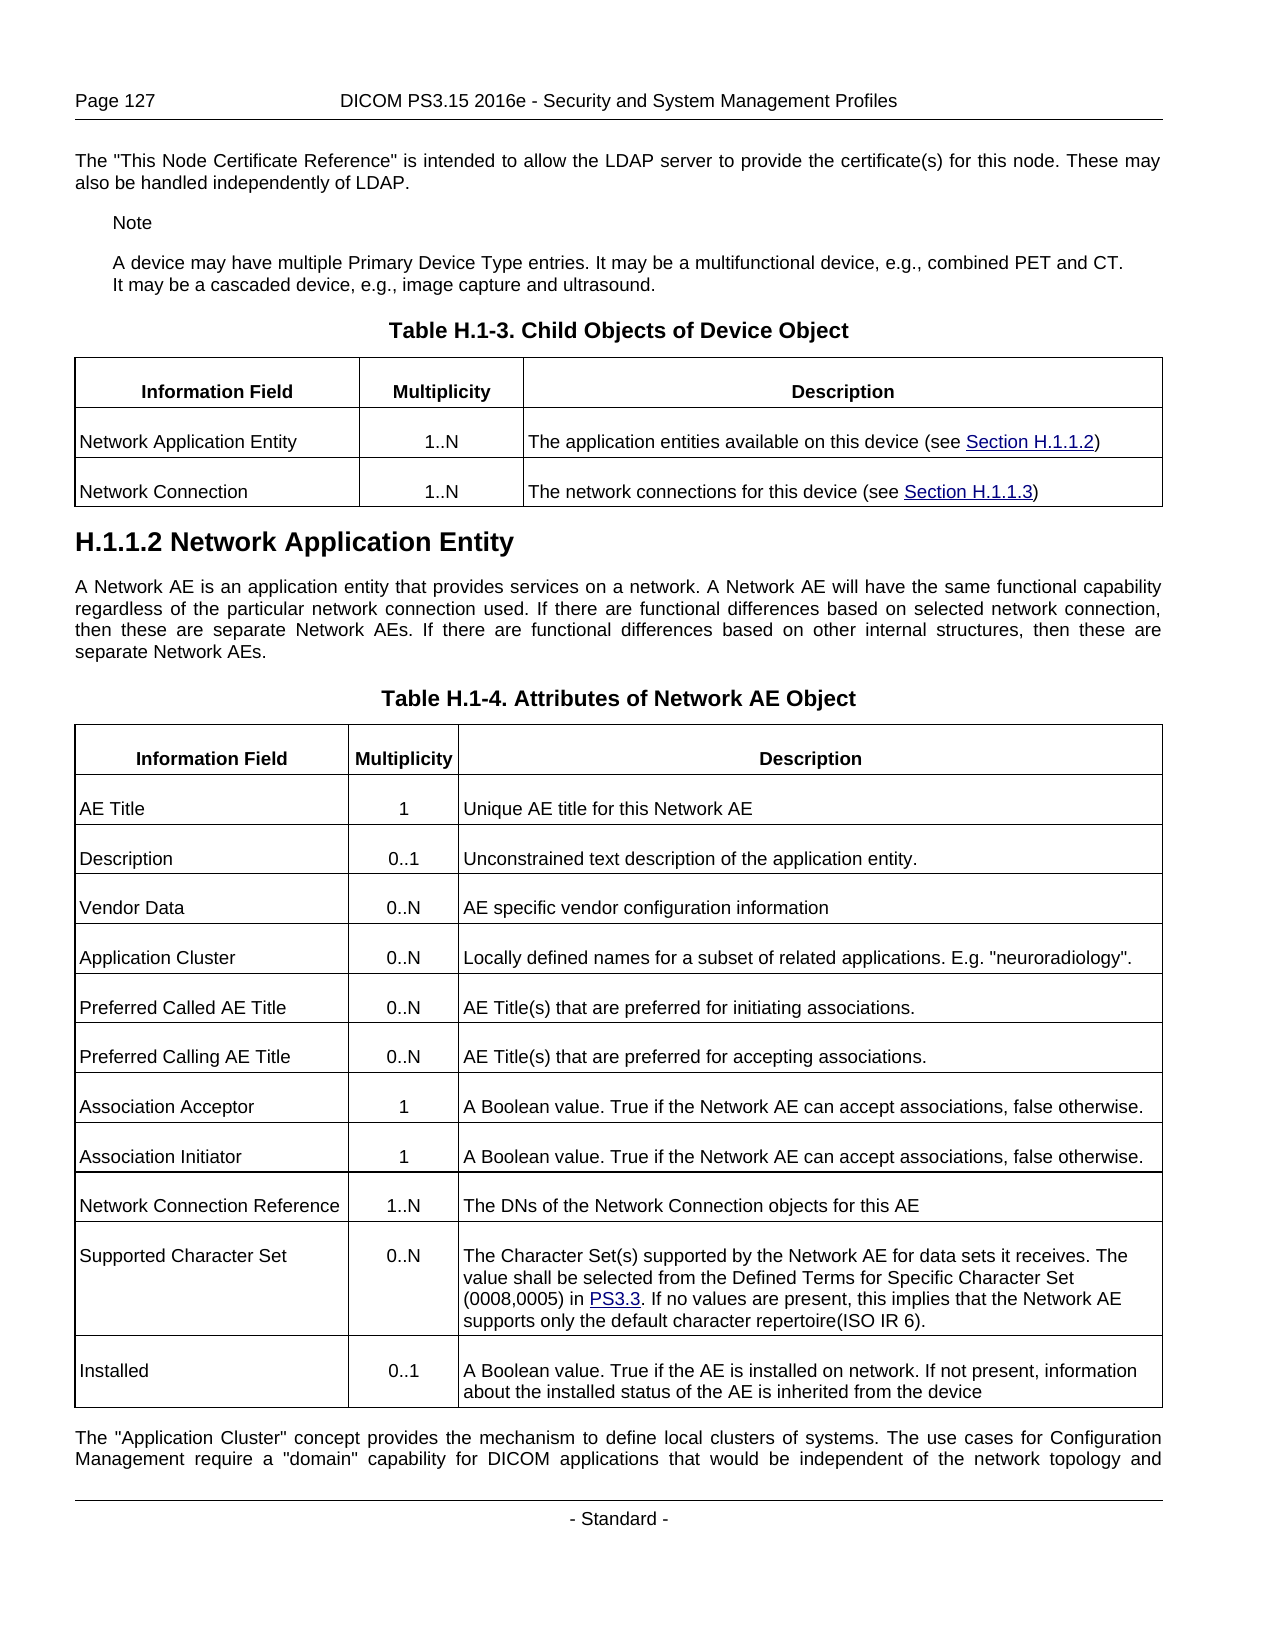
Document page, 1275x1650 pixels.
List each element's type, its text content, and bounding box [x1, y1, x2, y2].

table_cell 1 [349, 775, 458, 823]
text The "Application Cluster" concept provides the mechanism to define local clusters of systems. The use cases for Configuration Management require a "domain" capability for DICOM applications that would be independent of the network topology and [75, 1426, 1162, 1469]
table_cell Unconstrained text description of the application entity. [459, 825, 1162, 873]
table_cell Vendor Data [76, 874, 348, 923]
table_cell 1..N [349, 1173, 458, 1221]
table_cell Association Acceptor [76, 1073, 348, 1122]
table_cell The network connections for this device (see Section H.1.1.3) [524, 458, 1162, 506]
table_header Information Field [76, 358, 359, 407]
text Note [112, 212, 1125, 233]
table_cell Network Connection [76, 458, 359, 506]
table_cell A Boolean value. True if the Network AE can accept associations, false otherwise. [459, 1123, 1162, 1171]
table_cell 1..N [360, 458, 523, 506]
table_cell Network Connection Reference [76, 1173, 348, 1221]
table_header Description [459, 725, 1162, 774]
table_header Multiplicity [349, 725, 458, 774]
table_cell 0..N [349, 874, 458, 923]
text Table H.1-3. Child Objects of Device Object [75, 318, 1162, 344]
table_cell A Boolean value. True if the AE is installed on network. If not present, information about the installed status of the AE is inherited from the device [459, 1336, 1162, 1407]
table_cell Locally defined names for a subset of related applications. E.g. "neuroradiology". [459, 924, 1162, 973]
table_cell Network Application Entity [76, 408, 359, 457]
table_header Multiplicity [360, 358, 523, 407]
table_cell 1 [349, 1123, 458, 1171]
table_cell 1 [349, 1073, 458, 1122]
table_cell 0..N [349, 1023, 458, 1072]
table_header Description [524, 358, 1162, 407]
table_cell Preferred Calling AE Title [76, 1023, 348, 1072]
table_cell 1..N [360, 408, 523, 457]
text H.1.1.2 Network Application Entity [75, 526, 1162, 557]
table_cell Unique AE title for this Network AE [459, 775, 1162, 823]
table_cell 0..N [349, 1222, 458, 1335]
table_cell The application entities available on this device (see Section H.1.1.2) [524, 408, 1162, 457]
table_cell The DNs of the Network Connection objects for this AE [459, 1173, 1162, 1221]
table_cell Supported Character Set [76, 1222, 348, 1335]
table_cell 0..N [349, 924, 458, 973]
table_cell 0..1 [349, 1336, 458, 1407]
table_cell AE Title [76, 775, 348, 823]
table_cell AE Title(s) that are preferred for initiating associations. [459, 974, 1162, 1022]
table_cell Association Initiator [76, 1123, 348, 1171]
text A device may have multiple Primary Device Type entries. It may be a multifunctional device, e.g., combined PET and CT. It may be a cascaded device, e.g., image capture and ultrasound. [112, 252, 1125, 295]
table_cell Preferred Called AE Title [76, 974, 348, 1022]
table_cell Description [76, 825, 348, 873]
table_cell Application Cluster [76, 924, 348, 973]
text Table H.1-4. Attributes of Network AE Object [75, 685, 1162, 711]
table_cell A Boolean value. True if the Network AE can accept associations, false otherwise. [459, 1073, 1162, 1122]
table_header Information Field [76, 725, 348, 774]
table_cell 0..N [349, 974, 458, 1022]
table_cell The Character Set(s) supported by the Network AE for data sets it receives. The value shall be selected from the Defined Terms for Specific Character Set (0008,0005) in PS3.3. If no values are present, this implies that the Network AE supports only the default character repertoire(ISO IR 6). [459, 1222, 1162, 1335]
table_cell AE specific vendor configuration information [459, 874, 1162, 923]
text A Network AE is an application entity that provides services on a network. A Network AE will have the same functional capability regardless of the particular network connection used. If there are functional differences based on selected network connection, then these are separate Network AEs. If there are functional differences based on other internal structures, then these are separate Network AEs. [75, 576, 1162, 662]
table_cell AE Title(s) that are preferred for accepting associations. [459, 1023, 1162, 1072]
table_cell Installed [76, 1336, 348, 1407]
text The "This Node Certificate Reference" is intended to allow the LDAP server to provide the certificate(s) for this node. These may also be handled independently of LDAP. [75, 150, 1162, 193]
table_cell 0..1 [349, 825, 458, 873]
